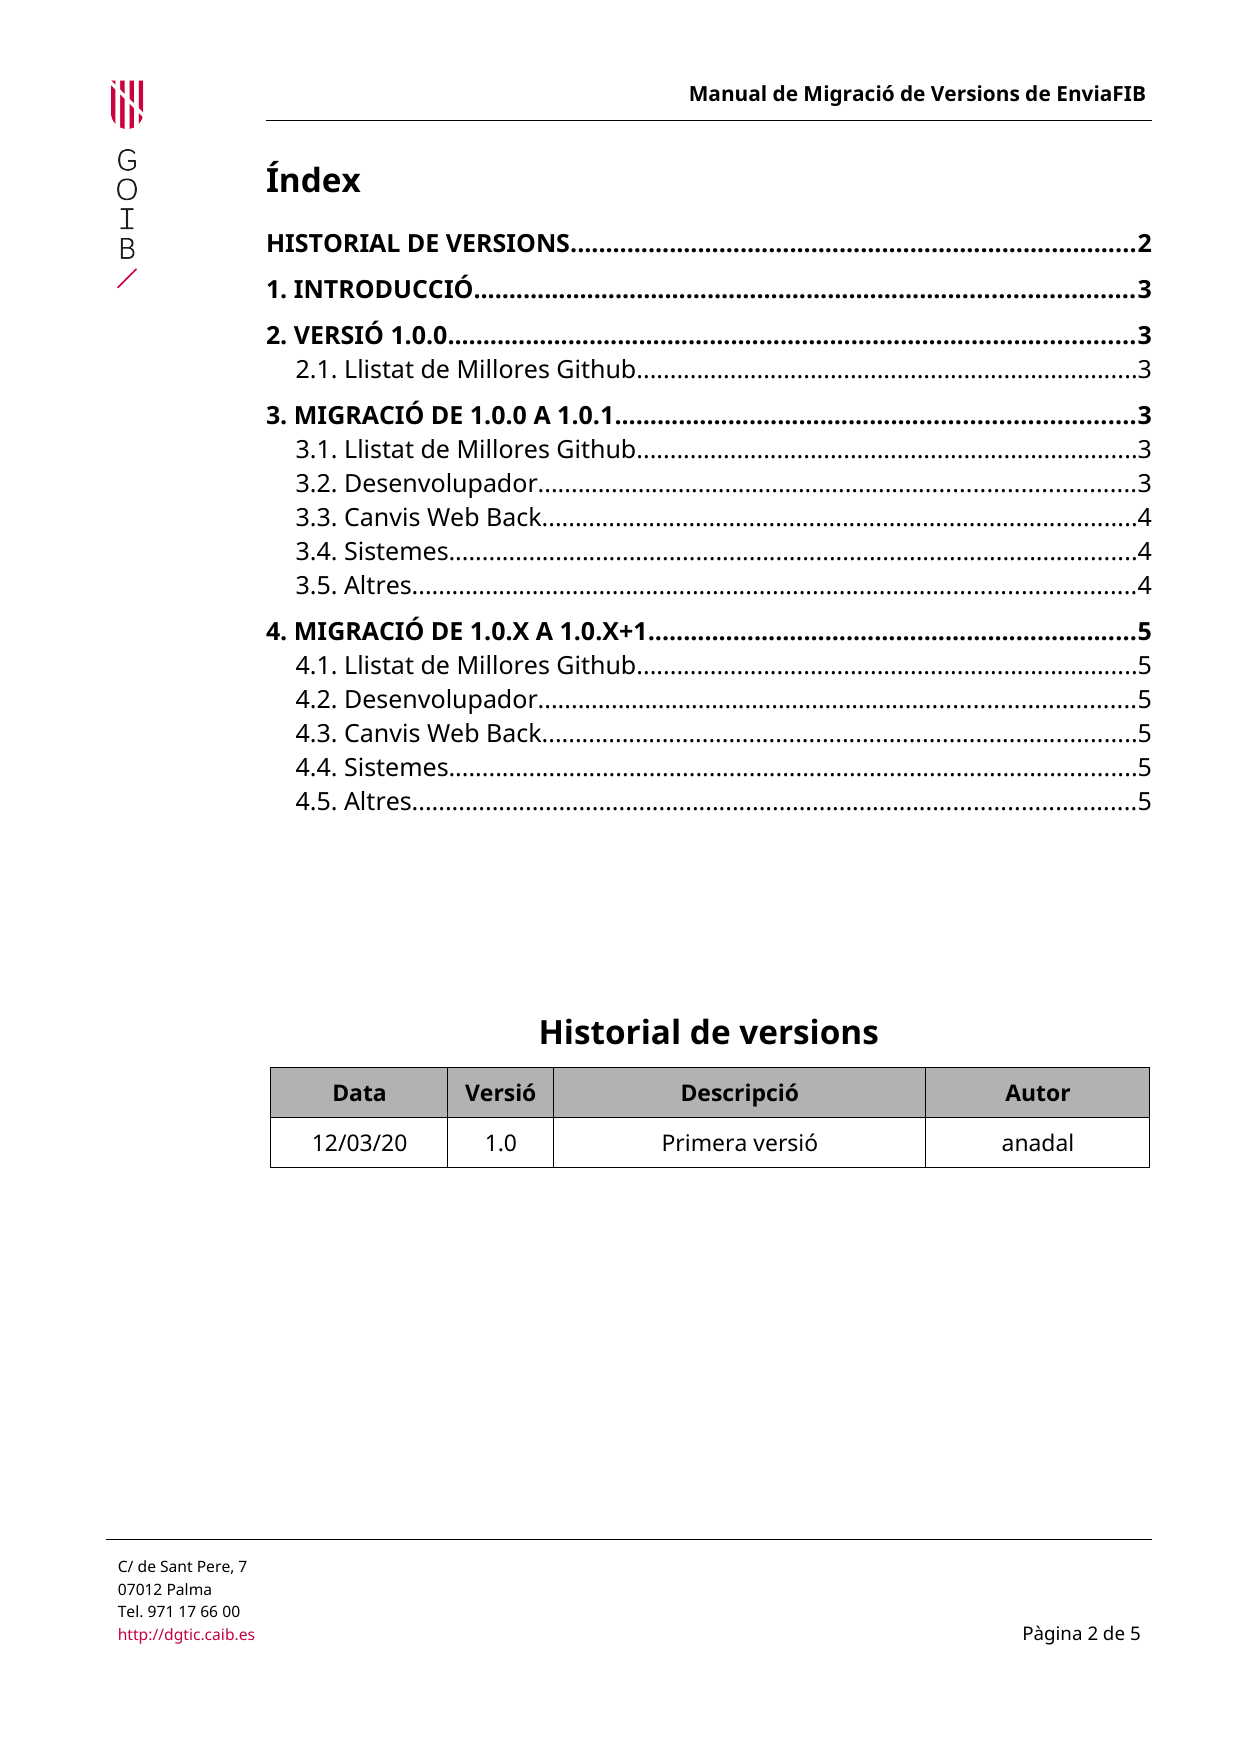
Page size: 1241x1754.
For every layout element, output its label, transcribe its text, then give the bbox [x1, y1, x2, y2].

table_cell Primera versió [554, 1118, 925, 1167]
table_header Descripció [554, 1068, 925, 1117]
table_cell 03/12/20 [271, 1118, 447, 1167]
text Historial de versions 2 [266, 226, 1152, 260]
subtitle Historial de versions [266, 1009, 1152, 1054]
text 3.1. Llistat de Millores Github 3 [295, 432, 1152, 466]
text 4. Migració de 1.0.x a 1.0.x+1 5 [266, 614, 1152, 648]
text 3. Migració de 1.0.0 a 1.0.1 3 [266, 398, 1152, 432]
subtitle Índex [266, 156, 1152, 202]
table_header Data [271, 1068, 447, 1117]
table_cell 1.0 [448, 1118, 553, 1167]
table_header Versió [448, 1068, 553, 1117]
text 2. Versió 1.0.0 3 [266, 318, 1152, 352]
text 3.2. Desenvolupador 3 [295, 466, 1152, 500]
table_cell anadal [926, 1118, 1149, 1167]
text 4.3. Canvis Web Back 5 [295, 716, 1152, 750]
text 2.1. Llistat de Millores Github 3 [295, 352, 1152, 386]
text 3.3. Canvis Web Back 4 [295, 500, 1152, 534]
text 1. Introducció 3 [266, 272, 1152, 306]
text 4.4. Sistemes 5 [295, 750, 1152, 784]
text 4.5. Altres 5 [295, 784, 1152, 818]
text 3.5. Altres 4 [295, 568, 1152, 602]
text 4.1. Llistat de Millores Github 5 [295, 648, 1152, 682]
picture [82, 57, 172, 319]
text 3.4. Sistemes 4 [295, 534, 1152, 568]
text 4.2. Desenvolupador 5 [295, 682, 1152, 716]
table_header Autor [926, 1068, 1149, 1117]
